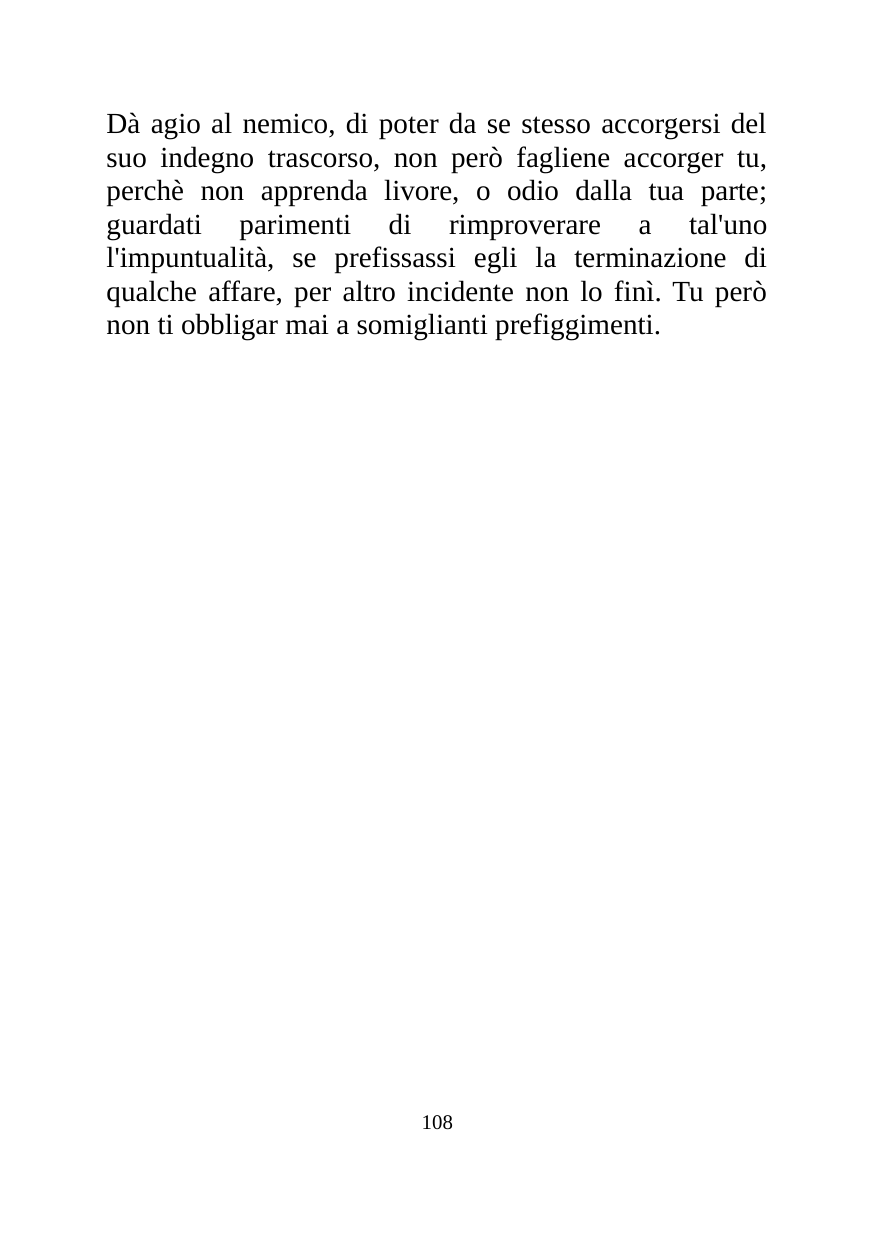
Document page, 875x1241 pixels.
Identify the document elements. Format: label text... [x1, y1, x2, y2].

text Dà agio al nemico, di poter da se stesso accorgersi del suo indegno trascorso, non però fagliene accorger tu, perchè non apprenda livore, o odio dalla tua parte; guardati parimenti di rimproverare a tal'uno l'impuntualità, se prefissassi egli la terminazione di qualche affare, per altro incidente non lo finì. Tu però non ti obbligar mai a somiglianti prefiggimenti. [106, 106, 768, 341]
